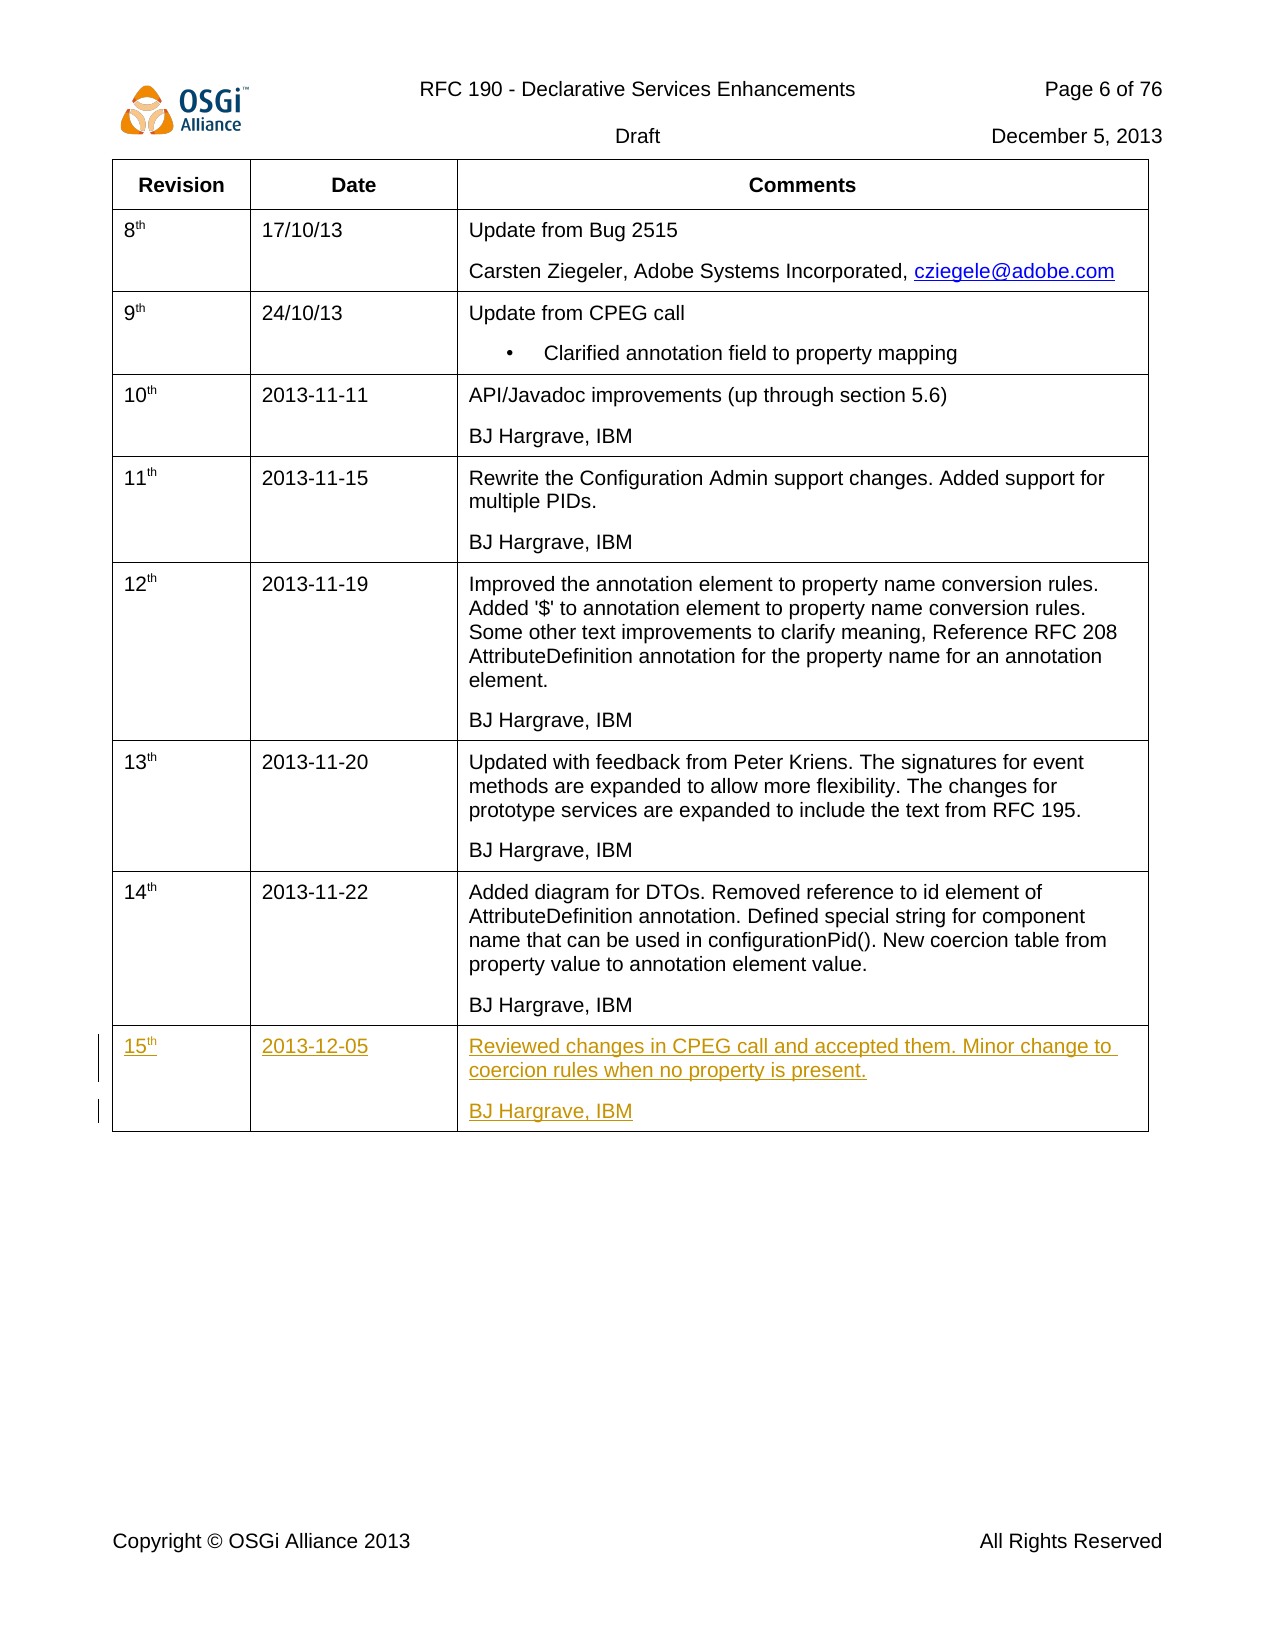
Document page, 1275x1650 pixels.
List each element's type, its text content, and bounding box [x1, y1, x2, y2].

table_cell 11th [113, 457, 250, 562]
table_header Date [251, 160, 457, 209]
table_cell Rewrite the Configuration Admin support changes. Added support for multiple PIDs. BJ Hargrave, IBM [458, 457, 1148, 562]
table_cell 24/10/13 [251, 292, 457, 374]
table_cell Updated with feedback from Peter Kriens. The signatures for event methods are expanded to allow more flexibility. The changes for prototype services are expanded to include the text from RFC 195. BJ Hargrave, IBM [458, 741, 1148, 871]
table_cell 2013-11-19 [251, 563, 457, 740]
table_header Revision [113, 160, 250, 209]
table_cell 2013-11-15 [251, 457, 457, 562]
table_cell 2013-11-22 [251, 872, 457, 1025]
table_cell 8th [113, 210, 250, 291]
table_header Comments [458, 160, 1148, 209]
table_cell 10th [113, 375, 250, 456]
table_cell Added diagram for DTOs. Removed reference to id element of AttributeDefinition annotation. Defined special string for component name that can be used in configurationPid(). New coercion table from property value to annotation element value. BJ Hargrave, IBM [458, 872, 1148, 1025]
table_cell 13th [113, 741, 250, 871]
table_cell 2013-11-11 [251, 375, 457, 456]
table_cell Reviewed changes in CPEG call and accepted them. Minor change to coercion rules when no property is present. BJ Hargrave, IBM [458, 1026, 1148, 1131]
table_cell 14th [113, 872, 250, 1025]
table_cell 15th [113, 1026, 250, 1131]
table_cell 17/10/13 [251, 210, 457, 291]
table_cell API/Javadoc improvements (up through section 5.6) BJ Hargrave, IBM [458, 375, 1148, 456]
table_cell Update from Bug 2515 Carsten Ziegeler, Adobe Systems Incorporated, cziegele@adobe.com [458, 210, 1148, 291]
table_cell 9th [113, 292, 250, 374]
table_cell Update from CPEG call Clarified annotation field to property mapping [458, 292, 1148, 374]
table_cell 2013-11-20 [251, 741, 457, 871]
table_cell 12th [113, 563, 250, 740]
picture [113, 78, 257, 142]
table_cell Improved the annotation element to property name conversion rules. Added '$' to annotation element to property name conversion rules. Some other text improvements to clarify meaning, Reference RFC 208 AttributeDefinition annotation for the property name for an annotation element. BJ Hargrave, IBM [458, 563, 1148, 740]
table_cell 2013-12-05 [251, 1026, 457, 1131]
